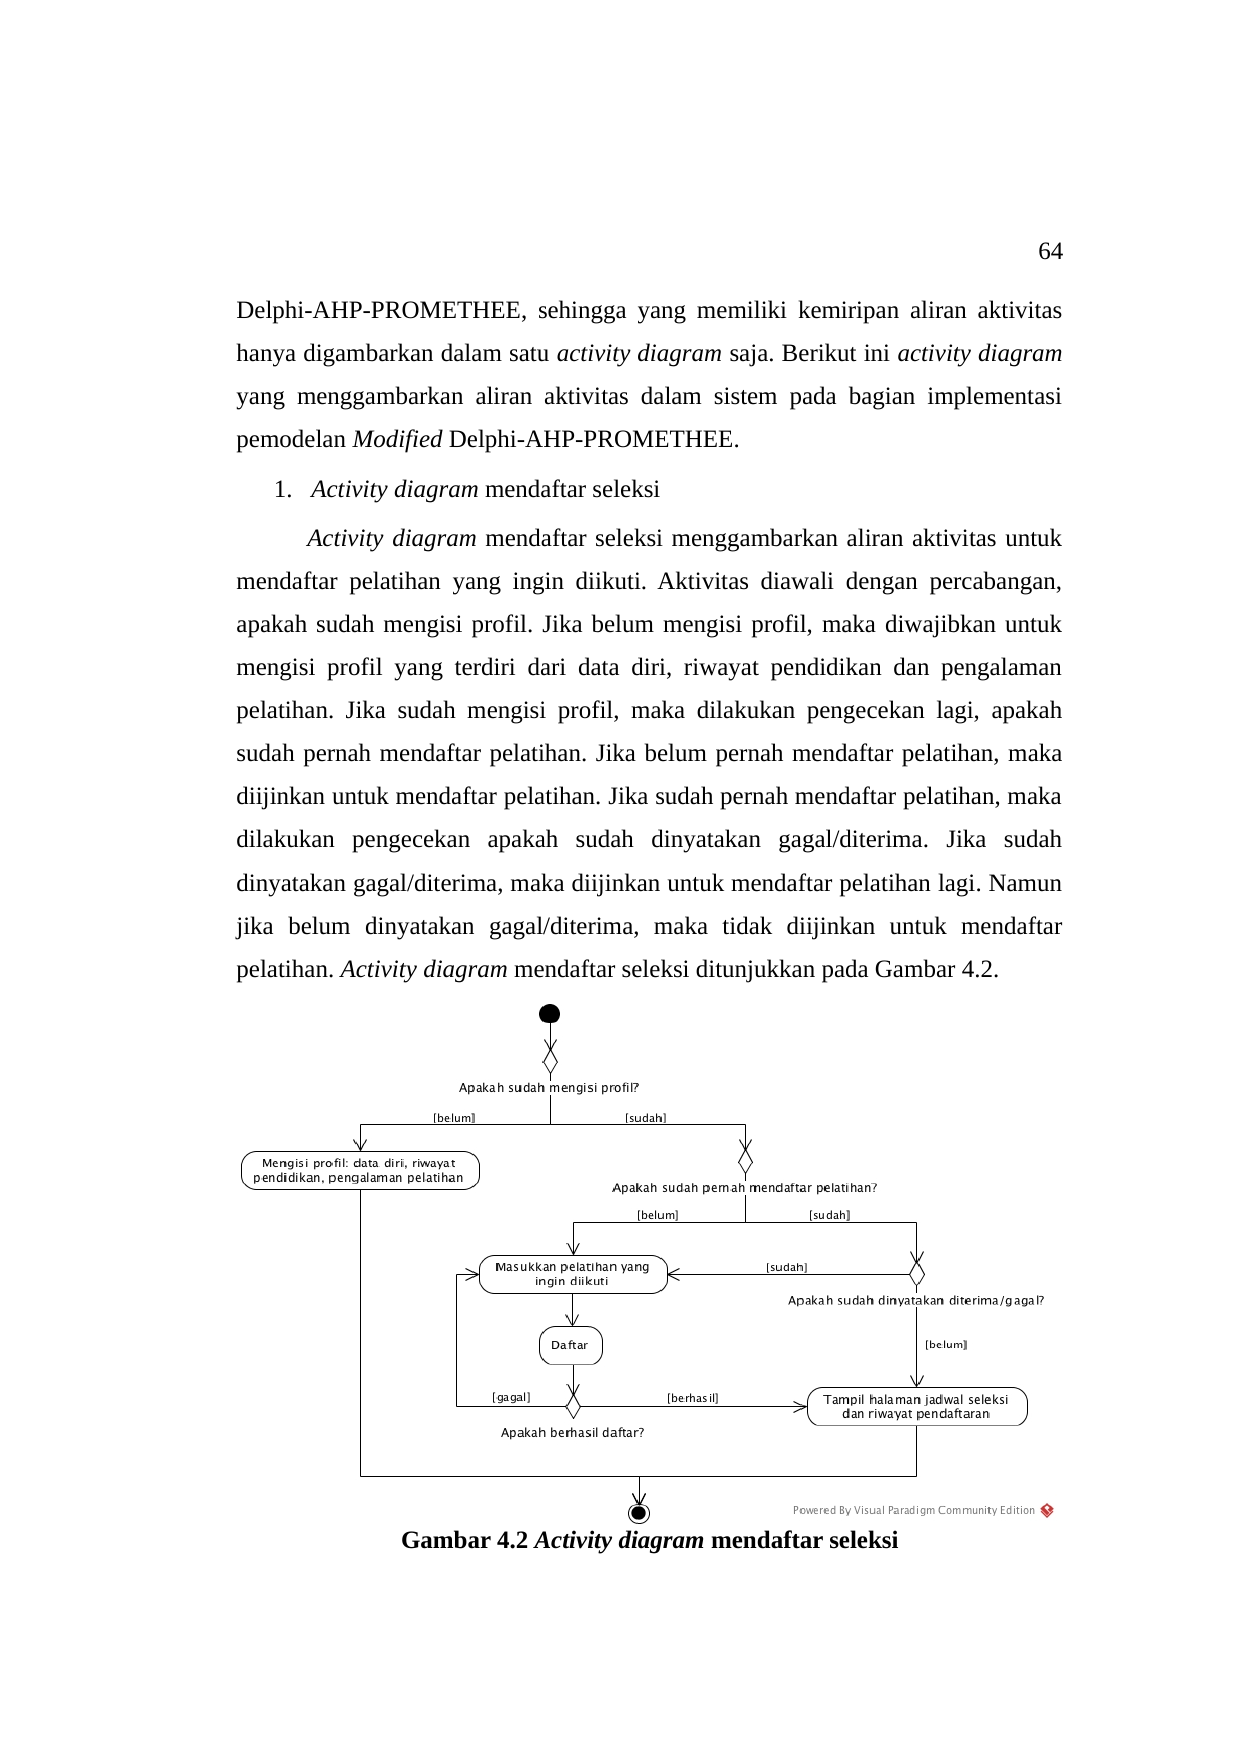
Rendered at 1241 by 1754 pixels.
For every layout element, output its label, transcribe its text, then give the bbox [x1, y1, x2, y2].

text Gambar 4.2 Activity diagram mendaftar seleksi [236, 1526, 1063, 1554]
picture [239, 1003, 1060, 1526]
text Activity diagram mendaftar seleksi menggambarkan aliran aktivitas untuk mendaftar pelatihan yang ingin diikuti. Aktivitas diawali dengan percabangan, apakah sudah mengisi profil. Jika belum mengisi profil, maka diwajibkan untuk mengisi profil yang terdiri dari data diri, riwayat pendidikan dan pengalaman pelatihan. Jika sudah mengisi profil, maka dilakukan pengecekan lagi, apakah sudah pernah mendaftar pelatihan. Jika belum pernah mendaftar pelatihan, maka diijinkan untuk mendaftar pelatihan. Jika sudah pernah mendaftar pelatihan, maka dilakukan pengecekan apakah sudah dinyatakan gagal/diterima. Jika sudah dinyatakan gagal/diterima, maka diijinkan untuk mendaftar pelatihan lagi. Namun jika belum dinyatakan gagal/diterima, maka tidak diijinkan untuk mendaftar pelatihan. Activity diagram mendaftar seleksi ditunjukkan pada Gambar 4.2. [236, 523, 1063, 983]
list Activity diagram mendaftar seleksi [274, 474, 1063, 502]
text Delphi-AHP-PROMETHEE, sehingga yang memiliki kemiripan aliran aktivitas hanya digambarkan dalam satu activity diagram saja. Berikut ini activity diagram yang menggambarkan aliran aktivitas dalam sistem pada bagian implementasi pemodelan Modified Delphi-AHP-PROMETHEE. [236, 295, 1063, 453]
